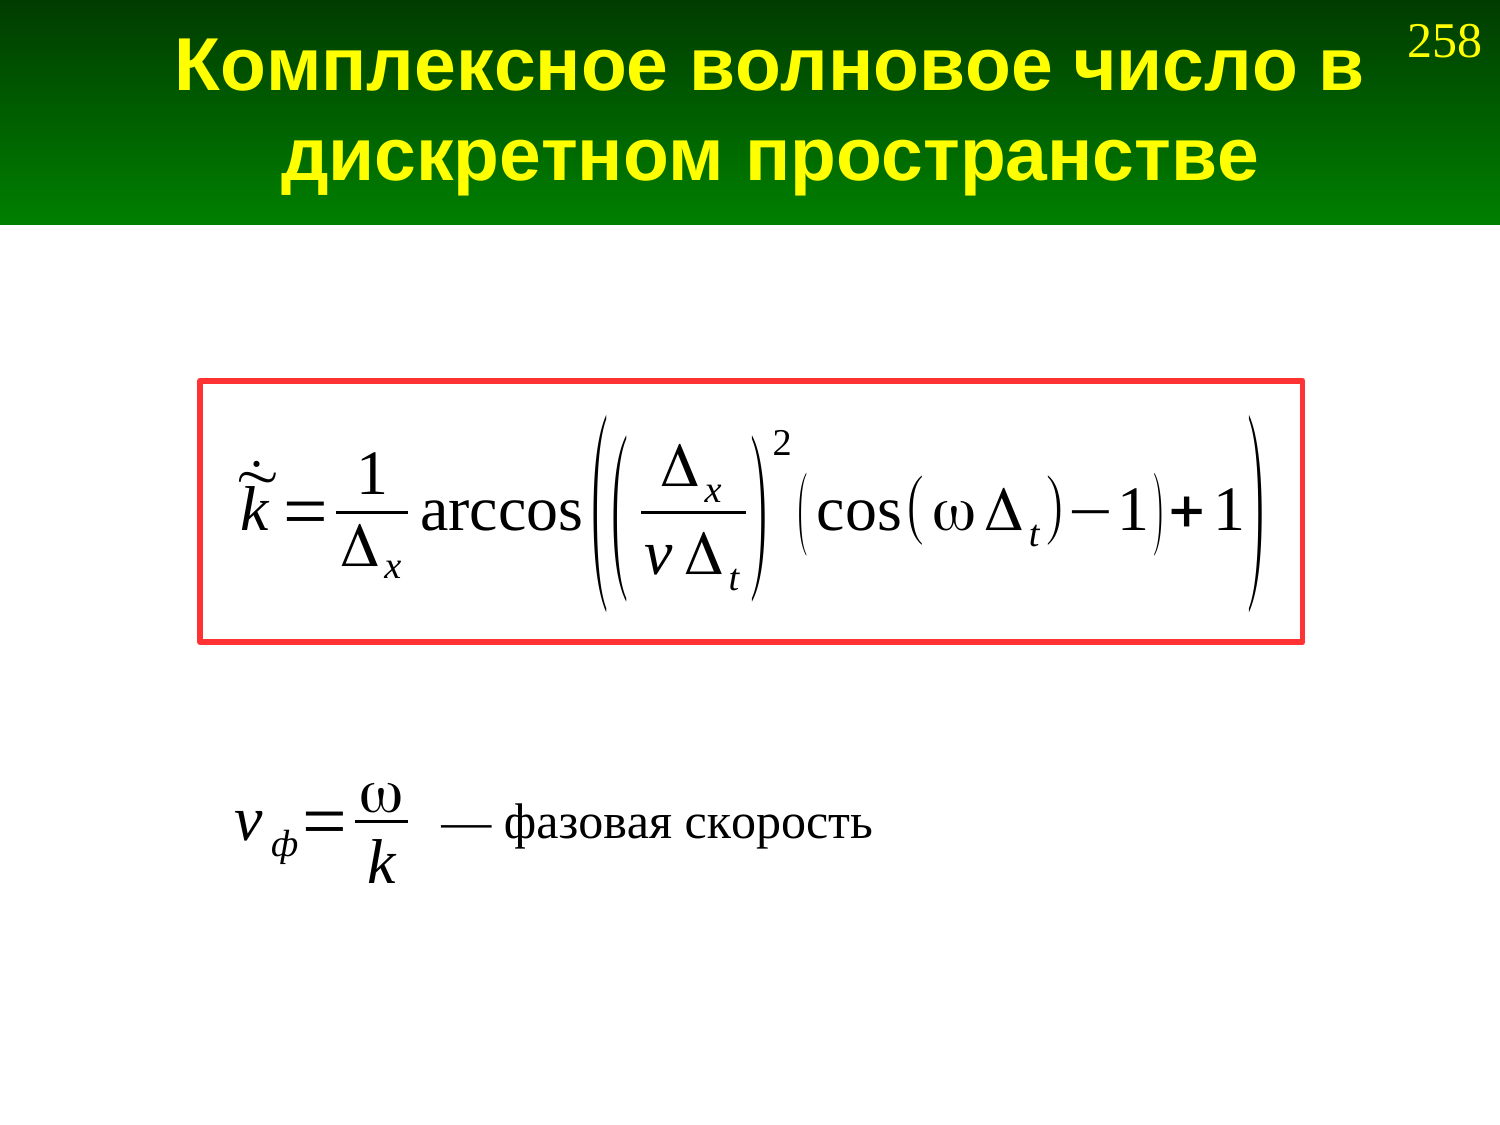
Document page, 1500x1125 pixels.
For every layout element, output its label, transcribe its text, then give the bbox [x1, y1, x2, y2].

chart [216, 411, 1284, 616]
text_box — фазовая скорость [427, 780, 888, 856]
chart [219, 780, 427, 897]
title Комплексное волновое число в дискретном пространстве [100, 7, 1441, 204]
